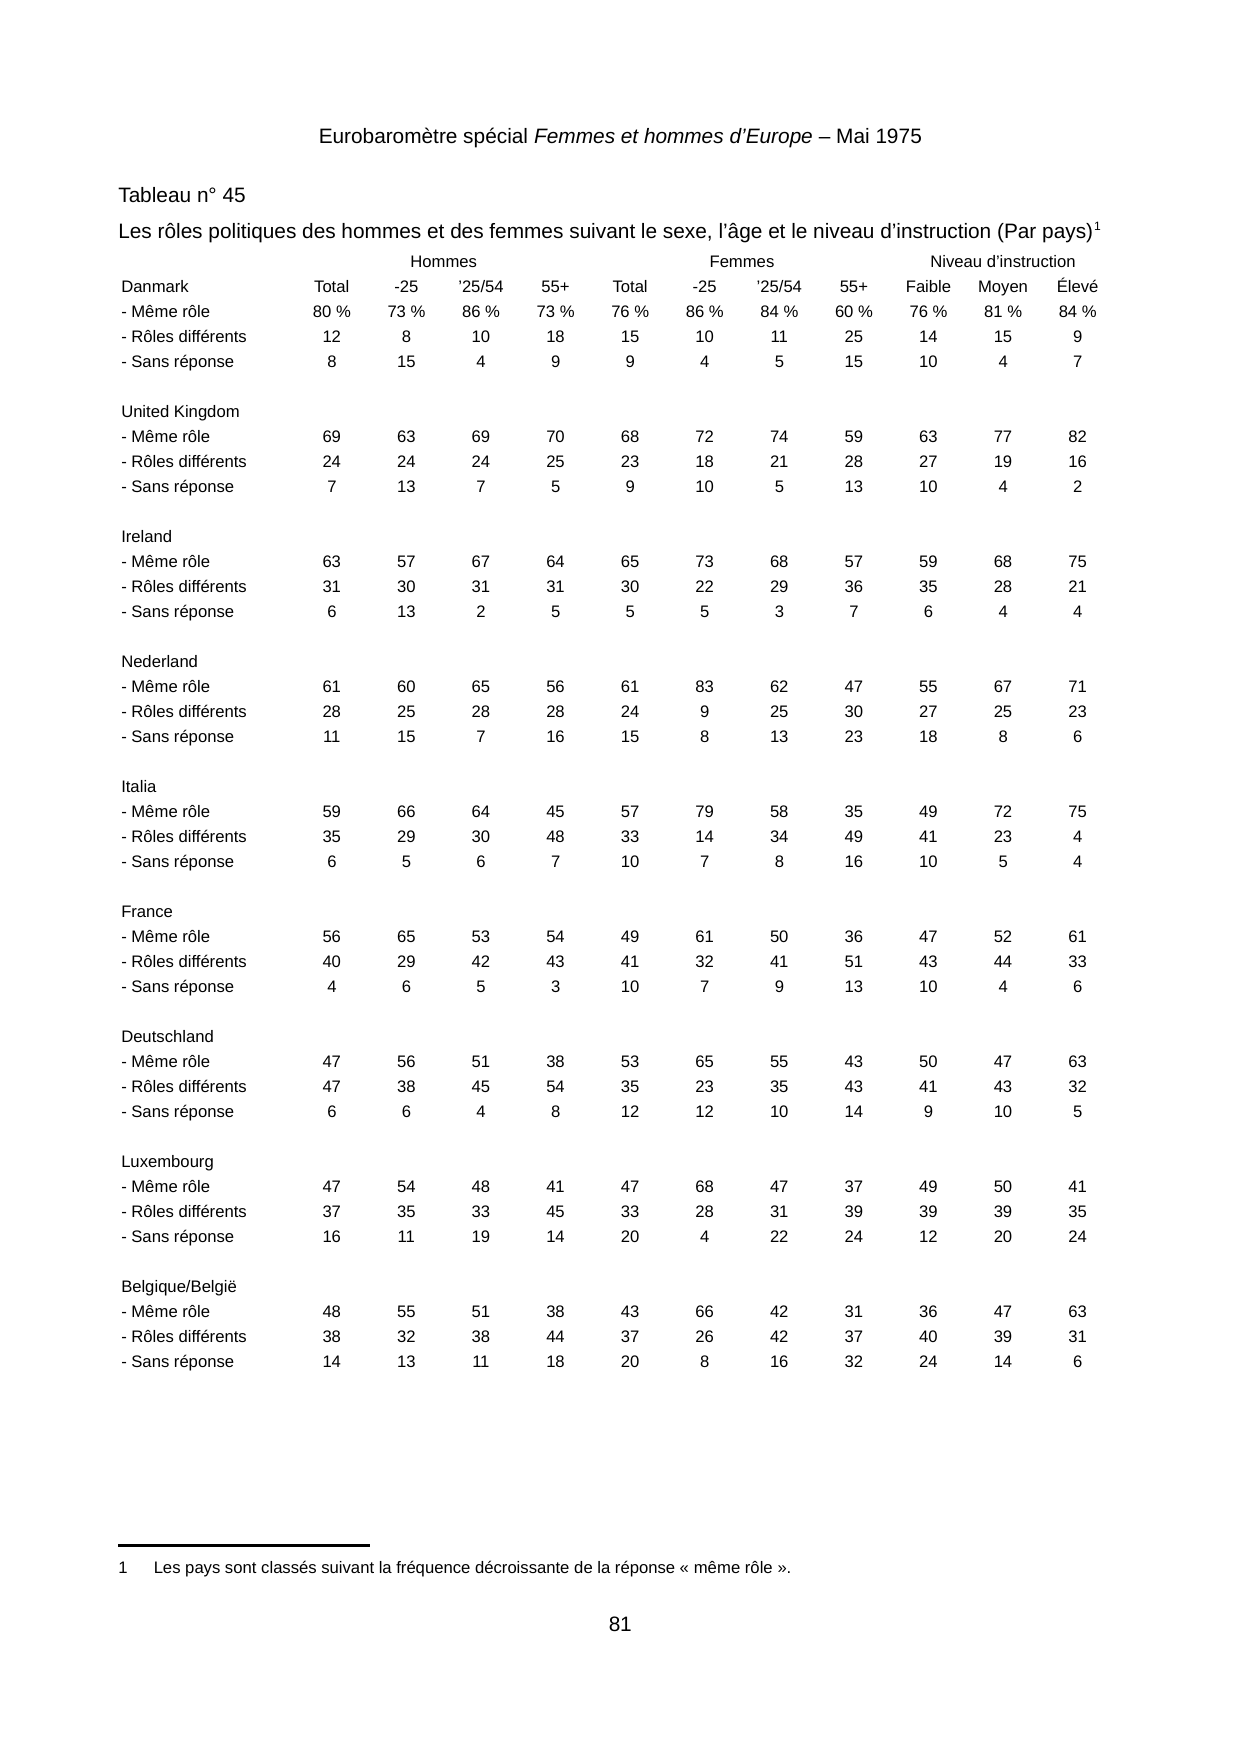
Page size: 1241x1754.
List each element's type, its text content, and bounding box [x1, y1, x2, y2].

table_cell 28 [966, 574, 1040, 599]
table_cell [369, 1274, 443, 1299]
table_cell 61 [294, 674, 369, 699]
table_cell 40 [891, 1324, 966, 1349]
table_cell 11 [444, 1349, 518, 1374]
table_cell 16 [742, 1349, 816, 1374]
table_cell 24 [444, 449, 518, 474]
table_cell [118, 1124, 294, 1149]
table_cell 23 [1040, 699, 1115, 724]
table_cell [1040, 1124, 1115, 1149]
table_cell [294, 1274, 369, 1299]
table_cell 23 [816, 724, 891, 749]
table_cell Élevé [1040, 274, 1115, 299]
table_cell 35 [816, 799, 891, 824]
table_cell 80 % [294, 299, 369, 324]
table_cell 47 [816, 674, 891, 699]
table_cell 35 [1040, 1199, 1115, 1224]
table_cell 37 [816, 1324, 891, 1349]
table_cell 6 [294, 599, 369, 624]
table_cell [891, 499, 966, 524]
table_cell 60 % [816, 299, 891, 324]
text Les pays sont classés suivant la fréquence décroissante de la réponse « même rôle ». [118, 1557, 1122, 1577]
table_cell 53 [444, 924, 518, 949]
table_cell [369, 499, 443, 524]
table_cell Moyen [966, 274, 1040, 299]
table_cell 30 [444, 824, 518, 849]
table_cell 6 [444, 849, 518, 874]
table_cell 31 [518, 574, 593, 599]
table_cell 8 [742, 849, 816, 874]
table_cell 63 [1040, 1049, 1115, 1074]
table_cell 37 [294, 1199, 369, 1224]
table_cell -25 [667, 274, 742, 299]
table_cell [369, 1024, 443, 1049]
table_cell [593, 1124, 667, 1149]
table_cell 34 [742, 824, 816, 849]
table_cell [518, 1249, 593, 1274]
table_cell [966, 1149, 1040, 1174]
table_cell 8 [518, 1099, 593, 1124]
table_cell 10 [891, 974, 966, 999]
table_cell [966, 874, 1040, 899]
table_cell 33 [1040, 949, 1115, 974]
table_cell [816, 1024, 891, 1049]
table_cell 44 [966, 949, 1040, 974]
table_cell [444, 1249, 518, 1274]
table_cell [891, 374, 966, 399]
table_cell 43 [518, 949, 593, 974]
table_cell 39 [816, 1199, 891, 1224]
table_cell 7 [816, 599, 891, 624]
table_cell 24 [891, 1349, 966, 1374]
table_cell 25 [966, 699, 1040, 724]
table_cell 54 [518, 1074, 593, 1099]
table_cell 61 [1040, 924, 1115, 949]
table_cell [742, 624, 816, 649]
table_cell Ireland [118, 524, 294, 549]
table_cell [593, 524, 667, 549]
table_cell 56 [518, 674, 593, 699]
table_cell 63 [294, 549, 369, 574]
table_cell - Sans réponse [118, 1099, 294, 1124]
table_cell [966, 1124, 1040, 1149]
table_cell - Même rôle [118, 1174, 294, 1199]
table_cell 4 [1040, 599, 1115, 624]
table_cell - Même rôle [118, 924, 294, 949]
table_cell 69 [444, 424, 518, 449]
table_cell [444, 1024, 518, 1049]
table_cell 65 [369, 924, 443, 949]
table_cell 13 [816, 474, 891, 499]
table_cell 7 [667, 849, 742, 874]
table_cell 6 [1040, 724, 1115, 749]
table_cell [742, 899, 816, 924]
table_cell 35 [369, 1199, 443, 1224]
table_cell [1040, 499, 1115, 524]
table_cell [118, 624, 294, 649]
table_cell - Sans réponse [118, 474, 294, 499]
table_cell 29 [369, 824, 443, 849]
table_cell [369, 1124, 443, 1149]
table_cell [742, 999, 816, 1024]
table_cell [966, 899, 1040, 924]
table_cell 10 [742, 1099, 816, 1124]
table_cell [816, 649, 891, 674]
table_cell 86 % [667, 299, 742, 324]
table_cell 37 [593, 1324, 667, 1349]
table_cell 15 [593, 324, 667, 349]
table_cell 28 [816, 449, 891, 474]
table_cell [742, 499, 816, 524]
table_cell 68 [966, 549, 1040, 574]
table_cell [966, 999, 1040, 1024]
table_cell 86 % [444, 299, 518, 324]
table_cell 14 [667, 824, 742, 849]
table_cell [966, 1274, 1040, 1299]
table_cell 12 [593, 1099, 667, 1124]
table_cell 47 [966, 1049, 1040, 1074]
table_cell 24 [369, 449, 443, 474]
table_cell [742, 1024, 816, 1049]
table_cell [966, 1024, 1040, 1049]
table_cell 30 [816, 699, 891, 724]
table_cell [816, 499, 891, 524]
table_cell [593, 1149, 667, 1174]
table_cell 18 [891, 724, 966, 749]
table_cell 38 [369, 1074, 443, 1099]
table_cell 43 [816, 1049, 891, 1074]
table_cell 35 [742, 1074, 816, 1099]
table_cell 38 [518, 1049, 593, 1074]
table_cell [816, 999, 891, 1024]
table_cell 33 [593, 1199, 667, 1224]
table_cell [593, 649, 667, 674]
table_cell 77 [966, 424, 1040, 449]
table_cell 73 % [369, 299, 443, 324]
table_cell [593, 624, 667, 649]
table_cell 51 [816, 949, 891, 974]
table_cell [1040, 649, 1115, 674]
table_cell 32 [369, 1324, 443, 1349]
table_cell [1040, 899, 1115, 924]
table_cell 30 [593, 574, 667, 599]
table_header Niveau d’instruction [891, 249, 1115, 274]
table_cell 4 [1040, 849, 1115, 874]
table_cell [294, 524, 369, 549]
table_cell 73 [667, 549, 742, 574]
table_cell 58 [742, 799, 816, 824]
table_cell 28 [667, 1199, 742, 1224]
table_cell 4 [444, 349, 518, 374]
table_cell [667, 749, 742, 774]
table_cell [294, 624, 369, 649]
table_cell [891, 1124, 966, 1149]
table_cell 63 [369, 424, 443, 449]
table_cell [966, 524, 1040, 549]
table_cell [667, 874, 742, 899]
table_cell - Même rôle [118, 424, 294, 449]
table_cell [1040, 374, 1115, 399]
table_cell [891, 1149, 966, 1174]
table_header Hommes [294, 249, 593, 274]
table_cell 19 [444, 1224, 518, 1249]
table_cell [816, 874, 891, 899]
table_cell - Sans réponse [118, 974, 294, 999]
table_cell 5 [742, 349, 816, 374]
table_cell [444, 1124, 518, 1149]
table_cell 18 [518, 1349, 593, 1374]
table_cell [742, 1249, 816, 1274]
table_cell 26 [667, 1324, 742, 1349]
table_cell [667, 999, 742, 1024]
table_cell [369, 399, 443, 424]
table_cell 56 [369, 1049, 443, 1074]
table_cell 5 [369, 849, 443, 874]
table_cell 81 % [966, 299, 1040, 324]
table_cell [518, 1124, 593, 1149]
table_cell 6 [1040, 1349, 1115, 1374]
table_cell [369, 624, 443, 649]
table_cell 32 [667, 949, 742, 974]
table_cell [118, 1249, 294, 1274]
table_cell 54 [518, 924, 593, 949]
table_cell 4 [966, 974, 1040, 999]
table_cell 43 [891, 949, 966, 974]
table_cell Luxembourg [118, 1149, 294, 1174]
table_cell 27 [891, 699, 966, 724]
table_cell [816, 1149, 891, 1174]
table_cell [444, 999, 518, 1024]
table_cell 22 [667, 574, 742, 599]
table_cell 28 [444, 699, 518, 724]
table_cell [966, 649, 1040, 674]
table_cell 5 [966, 849, 1040, 874]
table_cell 9 [1040, 324, 1115, 349]
table_cell [369, 749, 443, 774]
table_cell [593, 374, 667, 399]
table_cell - Même rôle [118, 549, 294, 574]
table_cell 49 [891, 1174, 966, 1199]
table_cell 75 [1040, 799, 1115, 824]
table_cell 10 [667, 324, 742, 349]
table_cell 50 [742, 924, 816, 949]
table_cell 6 [1040, 974, 1115, 999]
table_cell [294, 374, 369, 399]
table_cell 39 [891, 1199, 966, 1224]
table_cell 7 [294, 474, 369, 499]
table_cell [294, 899, 369, 924]
table_cell 64 [518, 549, 593, 574]
table_cell - Rôles différents [118, 1324, 294, 1349]
table_cell 9 [891, 1099, 966, 1124]
table_cell 25 [742, 699, 816, 724]
table_cell - Même rôle [118, 674, 294, 699]
table_cell [118, 374, 294, 399]
table_cell [518, 774, 593, 799]
table_cell [742, 374, 816, 399]
table_cell 47 [294, 1074, 369, 1099]
table_cell 47 [294, 1049, 369, 1074]
table_cell Italia [118, 774, 294, 799]
table_cell [891, 1249, 966, 1274]
table_cell [667, 524, 742, 549]
table_cell [593, 499, 667, 524]
table_cell 68 [667, 1174, 742, 1199]
table_cell [891, 1274, 966, 1299]
table_cell 72 [667, 424, 742, 449]
table_cell 16 [1040, 449, 1115, 474]
table_cell 10 [593, 849, 667, 874]
table_cell [742, 874, 816, 899]
table_cell 31 [444, 574, 518, 599]
table_cell [518, 999, 593, 1024]
table_cell 7 [518, 849, 593, 874]
table_cell [742, 1149, 816, 1174]
table_cell [518, 899, 593, 924]
table_cell 7 [1040, 349, 1115, 374]
table_cell 14 [816, 1099, 891, 1124]
table_cell Faible [891, 274, 966, 299]
table_cell [518, 399, 593, 424]
table_cell 37 [816, 1174, 891, 1199]
table_cell 29 [742, 574, 816, 599]
table_cell 7 [667, 974, 742, 999]
table_cell 65 [444, 674, 518, 699]
table_cell [518, 1274, 593, 1299]
table_cell 4 [966, 349, 1040, 374]
table_cell 24 [1040, 1224, 1115, 1249]
table_cell 41 [1040, 1174, 1115, 1199]
table_cell [1040, 749, 1115, 774]
table_cell 76 % [593, 299, 667, 324]
table_cell [118, 499, 294, 524]
table_cell 24 [816, 1224, 891, 1249]
table_cell Total [593, 274, 667, 299]
table_cell - Rôles différents [118, 949, 294, 974]
table_cell [1040, 1149, 1115, 1174]
table_cell 2 [1040, 474, 1115, 499]
table_cell [518, 874, 593, 899]
table_cell 10 [891, 474, 966, 499]
table_cell [816, 1249, 891, 1274]
table_cell 24 [593, 699, 667, 724]
table_cell [294, 874, 369, 899]
table_cell [966, 499, 1040, 524]
table_cell 8 [369, 324, 443, 349]
table_cell 41 [593, 949, 667, 974]
table_cell [593, 749, 667, 774]
table_cell 48 [518, 824, 593, 849]
table_cell 23 [667, 1074, 742, 1099]
table_cell 61 [593, 674, 667, 699]
table_cell [593, 874, 667, 899]
table_cell 84 % [1040, 299, 1115, 324]
table_cell 50 [891, 1049, 966, 1074]
table_cell 28 [294, 699, 369, 724]
table_cell [369, 524, 443, 549]
table_cell - Sans réponse [118, 724, 294, 749]
table_cell [966, 399, 1040, 424]
table_cell [444, 524, 518, 549]
table_cell 51 [444, 1299, 518, 1324]
table_cell [444, 749, 518, 774]
table_cell 14 [966, 1349, 1040, 1374]
table_cell 75 [1040, 549, 1115, 574]
table_cell - Rôles différents [118, 699, 294, 724]
table_cell [369, 1149, 443, 1174]
table_cell 47 [966, 1299, 1040, 1324]
table_cell 50 [966, 1174, 1040, 1199]
table_cell 62 [742, 674, 816, 699]
table_cell 10 [593, 974, 667, 999]
table_cell [966, 749, 1040, 774]
table_cell 7 [444, 724, 518, 749]
table_cell - Rôles différents [118, 824, 294, 849]
table_cell [518, 374, 593, 399]
table_cell [369, 1249, 443, 1274]
table_cell [891, 899, 966, 924]
table_cell [742, 399, 816, 424]
table_cell 45 [518, 1199, 593, 1224]
table_cell ’25/54 [444, 274, 518, 299]
table_cell [667, 1274, 742, 1299]
table_cell - Même rôle [118, 299, 294, 324]
table_cell [667, 399, 742, 424]
table_cell 5 [1040, 1099, 1115, 1124]
table_cell 41 [742, 949, 816, 974]
table_cell 18 [667, 449, 742, 474]
table_cell 38 [294, 1324, 369, 1349]
table_cell [891, 874, 966, 899]
table_cell [891, 399, 966, 424]
table_cell 57 [593, 799, 667, 824]
table_cell 48 [444, 1174, 518, 1199]
table_cell -25 [369, 274, 443, 299]
table_cell 3 [518, 974, 593, 999]
table_cell 13 [742, 724, 816, 749]
table_cell 4 [294, 974, 369, 999]
table_cell [816, 399, 891, 424]
table_cell 55 [891, 674, 966, 699]
table_cell 49 [816, 824, 891, 849]
table_cell 64 [444, 799, 518, 824]
table_cell 42 [444, 949, 518, 974]
table_cell [667, 774, 742, 799]
table_cell - Rôles différents [118, 449, 294, 474]
table_cell [1040, 774, 1115, 799]
table_cell 63 [891, 424, 966, 449]
table_cell 5 [444, 974, 518, 999]
table_cell 82 [1040, 424, 1115, 449]
table_header Femmes [593, 249, 891, 274]
table_cell [667, 499, 742, 524]
table_cell 14 [518, 1224, 593, 1249]
table_cell 9 [593, 349, 667, 374]
table_cell 4 [444, 1099, 518, 1124]
table_cell [1040, 524, 1115, 549]
table_cell 5 [742, 474, 816, 499]
table_cell [667, 374, 742, 399]
table_cell [369, 874, 443, 899]
table_cell 70 [518, 424, 593, 449]
table_cell 63 [1040, 1299, 1115, 1324]
table_cell 24 [294, 449, 369, 474]
table_cell 4 [966, 599, 1040, 624]
table_cell 45 [518, 799, 593, 824]
table_cell 59 [294, 799, 369, 824]
table_cell [891, 524, 966, 549]
table_cell [891, 1024, 966, 1049]
table_cell 31 [1040, 1324, 1115, 1349]
table_cell United Kingdom [118, 399, 294, 424]
table_cell 35 [294, 824, 369, 849]
table_cell 6 [369, 1099, 443, 1124]
table_cell 76 % [891, 299, 966, 324]
table_cell 68 [742, 549, 816, 574]
table_cell 6 [294, 1099, 369, 1124]
table_cell 73 % [518, 299, 593, 324]
table_cell 32 [816, 1349, 891, 1374]
table_cell 47 [742, 1174, 816, 1199]
table_cell 21 [742, 449, 816, 474]
table_cell 65 [667, 1049, 742, 1074]
table_cell [1040, 1024, 1115, 1049]
table_cell [1040, 399, 1115, 424]
table_cell [369, 774, 443, 799]
table_cell 8 [667, 724, 742, 749]
table_cell [518, 499, 593, 524]
table_cell 10 [891, 349, 966, 374]
table_cell 14 [891, 324, 966, 349]
table_cell [816, 1274, 891, 1299]
table_cell 53 [593, 1049, 667, 1074]
table_cell [294, 774, 369, 799]
table_cell 27 [891, 449, 966, 474]
table_cell 13 [369, 474, 443, 499]
table_cell 83 [667, 674, 742, 699]
table_cell 29 [369, 949, 443, 974]
table_cell 5 [593, 599, 667, 624]
table_header [118, 249, 294, 274]
table_cell [667, 1024, 742, 1049]
table_cell [667, 624, 742, 649]
table_cell [369, 649, 443, 674]
table_cell - Sans réponse [118, 849, 294, 874]
table_cell 74 [742, 424, 816, 449]
table_cell [444, 1149, 518, 1174]
table_cell [891, 649, 966, 674]
table_cell 41 [518, 1174, 593, 1199]
table_cell [444, 374, 518, 399]
table_cell 9 [518, 349, 593, 374]
table_cell 42 [742, 1299, 816, 1324]
table_cell [667, 649, 742, 674]
table_cell [369, 899, 443, 924]
table_cell [444, 899, 518, 924]
table_cell 41 [891, 824, 966, 849]
table_cell 3 [742, 599, 816, 624]
table_cell 15 [369, 724, 443, 749]
table_cell 4 [1040, 824, 1115, 849]
text Les rôles politiques des hommes et des femmes suivant le sexe, l’âge et le niveau d’instruction (Par pays) [118, 219, 1122, 243]
table_cell 5 [667, 599, 742, 624]
table_cell 32 [1040, 1074, 1115, 1099]
table_cell 55 [369, 1299, 443, 1324]
table_cell 36 [816, 924, 891, 949]
table_cell [518, 524, 593, 549]
table_cell 65 [593, 549, 667, 574]
table_cell [294, 999, 369, 1024]
table_cell [1040, 874, 1115, 899]
table_cell [667, 1249, 742, 1274]
table_cell 68 [593, 424, 667, 449]
table_cell [593, 899, 667, 924]
table_cell 72 [966, 799, 1040, 824]
table_cell 16 [816, 849, 891, 874]
table_cell France [118, 899, 294, 924]
table_cell 10 [966, 1099, 1040, 1124]
table_cell 2 [444, 599, 518, 624]
table_cell [294, 1149, 369, 1174]
table_cell 25 [816, 324, 891, 349]
table_cell [816, 774, 891, 799]
table_cell 61 [667, 924, 742, 949]
table_cell 60 [369, 674, 443, 699]
table_cell 84 % [742, 299, 816, 324]
table_cell - Rôles différents [118, 324, 294, 349]
table_cell [742, 1124, 816, 1149]
table_cell [518, 649, 593, 674]
table_cell [518, 1149, 593, 1174]
table_cell 25 [518, 449, 593, 474]
table_cell [891, 749, 966, 774]
table_cell [891, 999, 966, 1024]
table_cell [891, 774, 966, 799]
table_cell 20 [593, 1349, 667, 1374]
table_cell 13 [369, 1349, 443, 1374]
table_cell - Rôles différents [118, 1199, 294, 1224]
table_cell [118, 749, 294, 774]
table_cell 11 [742, 324, 816, 349]
table_cell [444, 1274, 518, 1299]
table_cell 43 [966, 1074, 1040, 1099]
table_cell 15 [369, 349, 443, 374]
table_cell 47 [294, 1174, 369, 1199]
table_cell [294, 399, 369, 424]
table_cell 57 [816, 549, 891, 574]
table_cell 11 [369, 1224, 443, 1249]
table_cell [742, 774, 816, 799]
table_cell 55 [742, 1049, 816, 1074]
table_cell [816, 1124, 891, 1149]
table_cell Nederland [118, 649, 294, 674]
table_cell [1040, 1249, 1115, 1274]
table_cell [667, 1149, 742, 1174]
table_cell [444, 624, 518, 649]
table_cell [518, 1024, 593, 1049]
table_cell 25 [369, 699, 443, 724]
table_cell - Sans réponse [118, 1224, 294, 1249]
table_cell - Même rôle [118, 1299, 294, 1324]
table_cell 12 [891, 1224, 966, 1249]
table_cell [816, 899, 891, 924]
table_cell - Sans réponse [118, 349, 294, 374]
table_cell [742, 524, 816, 549]
table_cell [369, 374, 443, 399]
table_cell 5 [518, 599, 593, 624]
table_cell 33 [593, 824, 667, 849]
table_cell [294, 649, 369, 674]
table_cell 9 [593, 474, 667, 499]
table_cell [294, 1124, 369, 1149]
table_cell 31 [294, 574, 369, 599]
table_cell [742, 1274, 816, 1299]
table_cell 5 [518, 474, 593, 499]
table_cell 13 [369, 599, 443, 624]
table_cell [966, 624, 1040, 649]
table_cell 48 [294, 1299, 369, 1324]
table_cell Deutschland [118, 1024, 294, 1049]
table_cell 38 [518, 1299, 593, 1324]
table_cell 52 [966, 924, 1040, 949]
table_cell 4 [667, 1224, 742, 1249]
table_cell 39 [966, 1199, 1040, 1224]
table_cell 22 [742, 1224, 816, 1249]
table_cell 15 [966, 324, 1040, 349]
table_cell - Rôles différents [118, 574, 294, 599]
table_cell [816, 374, 891, 399]
table_cell 18 [518, 324, 593, 349]
table_cell [369, 999, 443, 1024]
table_cell [742, 649, 816, 674]
table_cell Belgique/België [118, 1274, 294, 1299]
table_cell 12 [294, 324, 369, 349]
table_cell 40 [294, 949, 369, 974]
table_cell 41 [891, 1074, 966, 1099]
table_cell 39 [966, 1324, 1040, 1349]
table_cell 47 [891, 924, 966, 949]
table_cell 23 [966, 824, 1040, 849]
table_cell 38 [444, 1324, 518, 1349]
table_cell 23 [593, 449, 667, 474]
text Tableau n° 45 [118, 183, 1122, 207]
table_cell 8 [667, 1349, 742, 1374]
table_cell [593, 774, 667, 799]
table_cell 66 [369, 799, 443, 824]
table_cell [444, 399, 518, 424]
table_cell Danmark [118, 274, 294, 299]
table_cell 57 [369, 549, 443, 574]
table_cell 6 [369, 974, 443, 999]
table_cell 4 [667, 349, 742, 374]
table_cell 49 [593, 924, 667, 949]
table_cell [891, 624, 966, 649]
table_cell 54 [369, 1174, 443, 1199]
table_cell [294, 499, 369, 524]
table_cell 12 [667, 1099, 742, 1124]
table_cell [742, 749, 816, 774]
table_cell [444, 874, 518, 899]
table_cell 55+ [816, 274, 891, 299]
table_cell [593, 1024, 667, 1049]
table_cell 9 [742, 974, 816, 999]
table_cell [444, 499, 518, 524]
table_cell 20 [966, 1224, 1040, 1249]
table_cell [816, 624, 891, 649]
table_cell 14 [294, 1349, 369, 1374]
table_cell 49 [891, 799, 966, 824]
table_cell 44 [518, 1324, 593, 1349]
table_cell 66 [667, 1299, 742, 1324]
table_cell 35 [593, 1074, 667, 1099]
table_cell - Rôles différents [118, 1074, 294, 1099]
table_cell 15 [816, 349, 891, 374]
table_cell 55+ [518, 274, 593, 299]
table_cell 47 [593, 1174, 667, 1199]
table_cell 56 [294, 924, 369, 949]
table_cell - Sans réponse [118, 1349, 294, 1374]
table_cell 45 [444, 1074, 518, 1099]
table_cell [444, 774, 518, 799]
table_cell 16 [518, 724, 593, 749]
table_cell 33 [444, 1199, 518, 1224]
table_cell [118, 999, 294, 1024]
table_cell 13 [816, 974, 891, 999]
table_cell [294, 1249, 369, 1274]
table_cell [966, 1249, 1040, 1274]
table_cell 28 [518, 699, 593, 724]
table_cell [518, 624, 593, 649]
table_cell ’25/54 [742, 274, 816, 299]
table_cell 15 [593, 724, 667, 749]
table_cell 71 [1040, 674, 1115, 699]
table_cell [966, 374, 1040, 399]
table_cell 35 [891, 574, 966, 599]
table_cell 6 [294, 849, 369, 874]
table_cell 69 [294, 424, 369, 449]
table_cell [1040, 999, 1115, 1024]
table_cell 43 [816, 1074, 891, 1099]
table_cell 4 [966, 474, 1040, 499]
table_cell [1040, 624, 1115, 649]
table_cell 31 [816, 1299, 891, 1324]
table_cell 36 [891, 1299, 966, 1324]
table_cell 19 [966, 449, 1040, 474]
table_cell 10 [444, 324, 518, 349]
table_cell 7 [444, 474, 518, 499]
table_cell [816, 749, 891, 774]
table_cell 42 [742, 1324, 816, 1349]
table_cell 30 [369, 574, 443, 599]
table_cell 11 [294, 724, 369, 749]
table_cell [294, 749, 369, 774]
table_cell [593, 1249, 667, 1274]
table_cell 10 [891, 849, 966, 874]
table_cell Total [294, 274, 369, 299]
table_cell - Même rôle [118, 799, 294, 824]
table_cell 51 [444, 1049, 518, 1074]
table_cell 6 [891, 599, 966, 624]
table_cell - Même rôle [118, 1049, 294, 1074]
table_cell [593, 999, 667, 1024]
table_cell 16 [294, 1224, 369, 1249]
table_cell 8 [294, 349, 369, 374]
table_cell [294, 1024, 369, 1049]
table_cell [816, 524, 891, 549]
table_cell - Sans réponse [118, 599, 294, 624]
table_cell [667, 899, 742, 924]
table_cell [593, 399, 667, 424]
table_cell 31 [742, 1199, 816, 1224]
table_cell 21 [1040, 574, 1115, 599]
table_cell 67 [444, 549, 518, 574]
table_cell [966, 774, 1040, 799]
table_cell [444, 649, 518, 674]
table_cell 36 [816, 574, 891, 599]
table_cell [1040, 1274, 1115, 1299]
table_cell 67 [966, 674, 1040, 699]
table_cell 10 [667, 474, 742, 499]
table_cell [518, 749, 593, 774]
table_cell 59 [816, 424, 891, 449]
table_cell 59 [891, 549, 966, 574]
table_cell 43 [593, 1299, 667, 1324]
table_cell 9 [667, 699, 742, 724]
table_cell 8 [966, 724, 1040, 749]
table_cell 20 [593, 1224, 667, 1249]
table_cell [118, 874, 294, 899]
table_cell 79 [667, 799, 742, 824]
table_cell [593, 1274, 667, 1299]
table_cell [667, 1124, 742, 1149]
